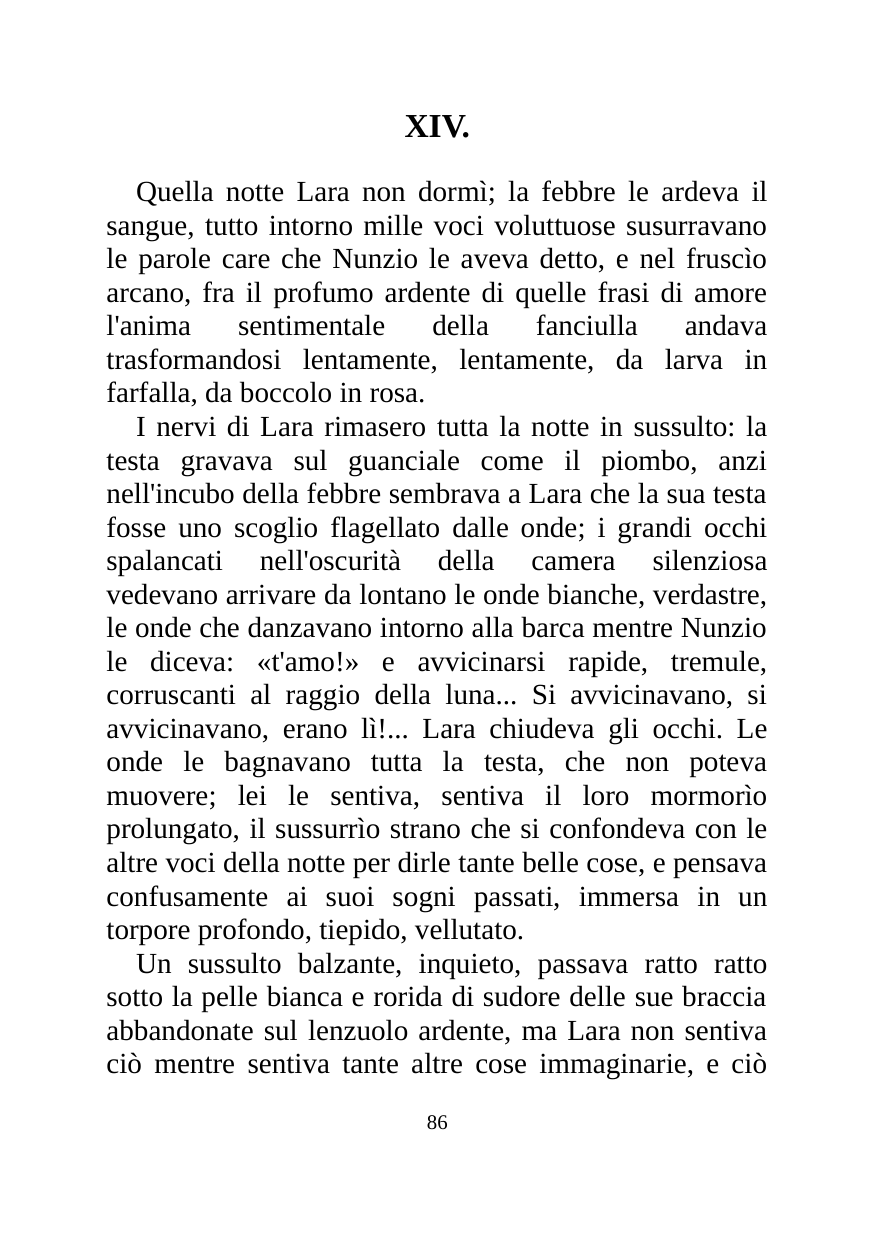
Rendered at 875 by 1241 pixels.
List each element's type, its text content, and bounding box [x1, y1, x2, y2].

text I nervi di Lara rimasero tutta la notte in sussulto: la testa gravava sul guanciale come il piombo, anzi nell'incubo della febbre sembrava a Lara che la sua testa fosse uno scoglio flagellato dalle onde; i grandi occhi spalancati nell'oscurità della camera silenziosa vedevano arrivare da lontano le onde bianche, verdastre, le onde che danzavano intorno alla barca mentre Nunzio le diceva: «t'amo!» e avvicinarsi rapide, tremule, corruscanti al raggio della luna... Si avvicinavano, si avvicinavano, erano lì!... Lara chiudeva gli occhi. Le onde le bagnavano tutta la testa, che non poteva muovere; lei le sentiva, sentiva il loro mormorìo prolungato, il sussurrìo strano che si confondeva con le altre voci della notte per dirle tante belle cose, e pensava confusamente ai suoi sogni passati, immersa in un torpore profondo, tiepido, vellutato. [106, 409, 768, 946]
text Quella notte Lara non dormì; la febbre le ardeva il sangue, tutto intorno mille voci voluttuose susurravano le parole care che Nunzio le aveva detto, e nel fruscìo arcano, fra il profumo ardente di quelle frasi di amore l'anima sentimentale della fanciulla andava trasformandosi lentamente, lentamente, da larva in farfalla, da boccolo in rosa. [106, 174, 768, 409]
subtitle XIV. [106, 106, 768, 145]
text Un sussulto balzante, inquieto, passava ratto ratto sotto la pelle bianca e rorida di sudore delle sue braccia abbandonate sul lenzuolo ardente, ma Lara non sentiva ciò mentre sentiva tante altre cose immaginarie, e ciò [106, 946, 768, 1080]
